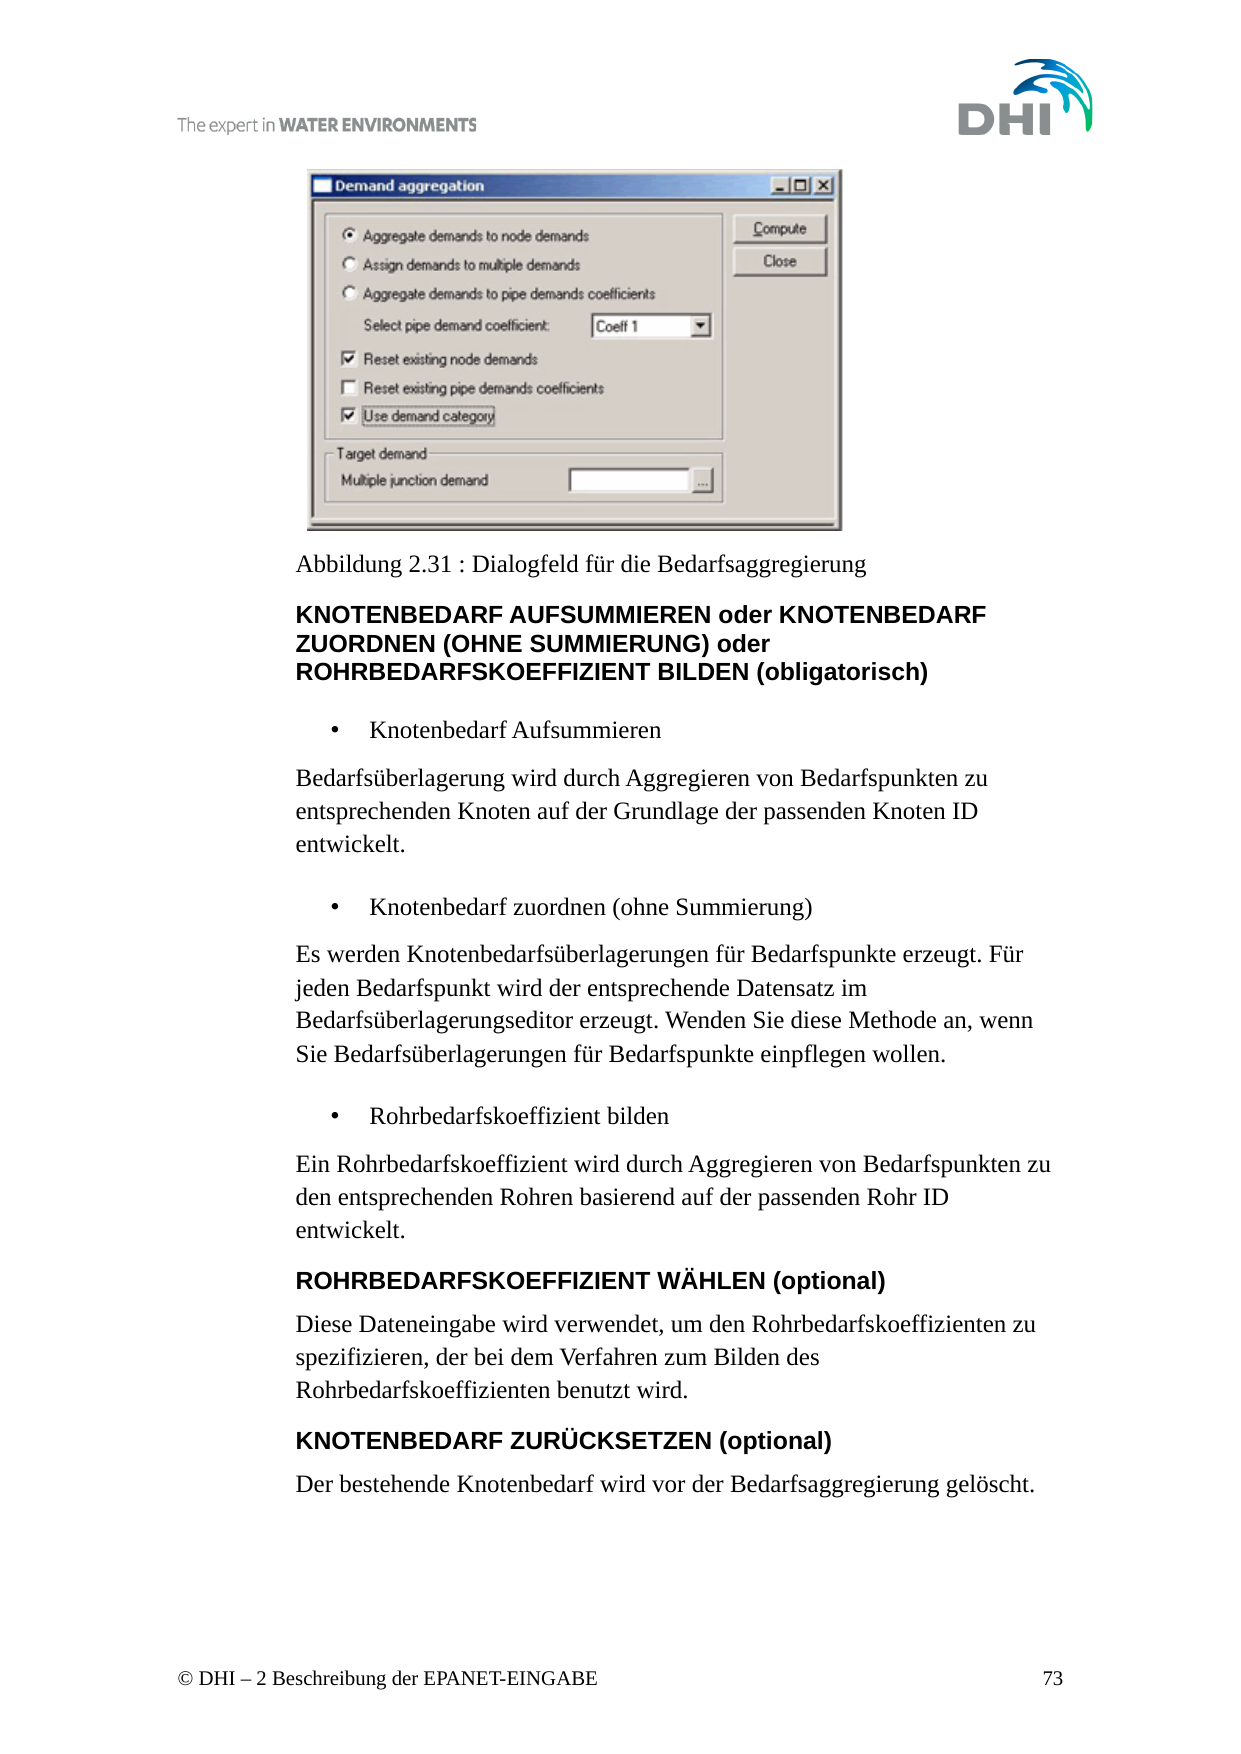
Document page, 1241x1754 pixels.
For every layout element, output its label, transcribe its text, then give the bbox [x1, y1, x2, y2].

text Bedarfsüberlagerung wird durch Aggregieren von Bedarfspunkten zu entsprechenden Knoten auf der Grundlage der passenden Knoten ID entwickelt. [295, 763, 1063, 858]
subtitle ROHRBEDARFSKOEFFIZIENT WÄHLEN (optional) [295, 1266, 1063, 1294]
list Rohrbedarfskoeffizient bilden [339, 1101, 1063, 1130]
text Diese Dateneingabe wird verwendet, um den Rohrbedarfskoeffizienten zu spezifizieren, der bei dem Verfahren zum Bilden des Rohrbedarfskoeffizienten benutzt wird. [295, 1309, 1063, 1404]
picture [958, 59, 1093, 135]
subtitle KNOTENBEDARF AUFSUMMIEREN oder KNOTENBEDARF ZUORDNEN (OHNE SUMMIERUNG) oder ROHRBEDARFSKOEFFIZIENT BILDEN (obligatorisch) [295, 600, 1063, 686]
subtitle KNOTENBEDARF ZURÜCKSETZEN (optional) [295, 1426, 1063, 1454]
picture [307, 169, 843, 531]
list Knotenbedarf zuordnen (ohne Summierung) [339, 892, 1063, 921]
picture [177, 117, 477, 135]
text Der bestehende Knotenbedarf wird vor der Bedarfsaggregierung gelöscht. [295, 1469, 1063, 1498]
text Abbildung 2.31 : Dialogfeld für die Bedarfsaggregierung [295, 549, 1063, 578]
text Ein Rohrbedarfskoeffizient wird durch Aggregieren von Bedarfspunkten zu den entsprechenden Rohren basierend auf der passenden Rohr ID entwickelt. [295, 1149, 1063, 1244]
text Es werden Knotenbedarfsüberlagerungen für Bedarfspunkte erzeugt. Für jeden Bedarfspunkt wird der entsprechende Datensatz im Bedarfsüberlagerungseditor erzeugt. Wenden Sie diese Methode an, wenn Sie Bedarfsüberlagerungen für Bedarfspunkte einpflegen wollen. [295, 939, 1063, 1067]
list Knotenbedarf Aufsummieren [339, 715, 1063, 744]
